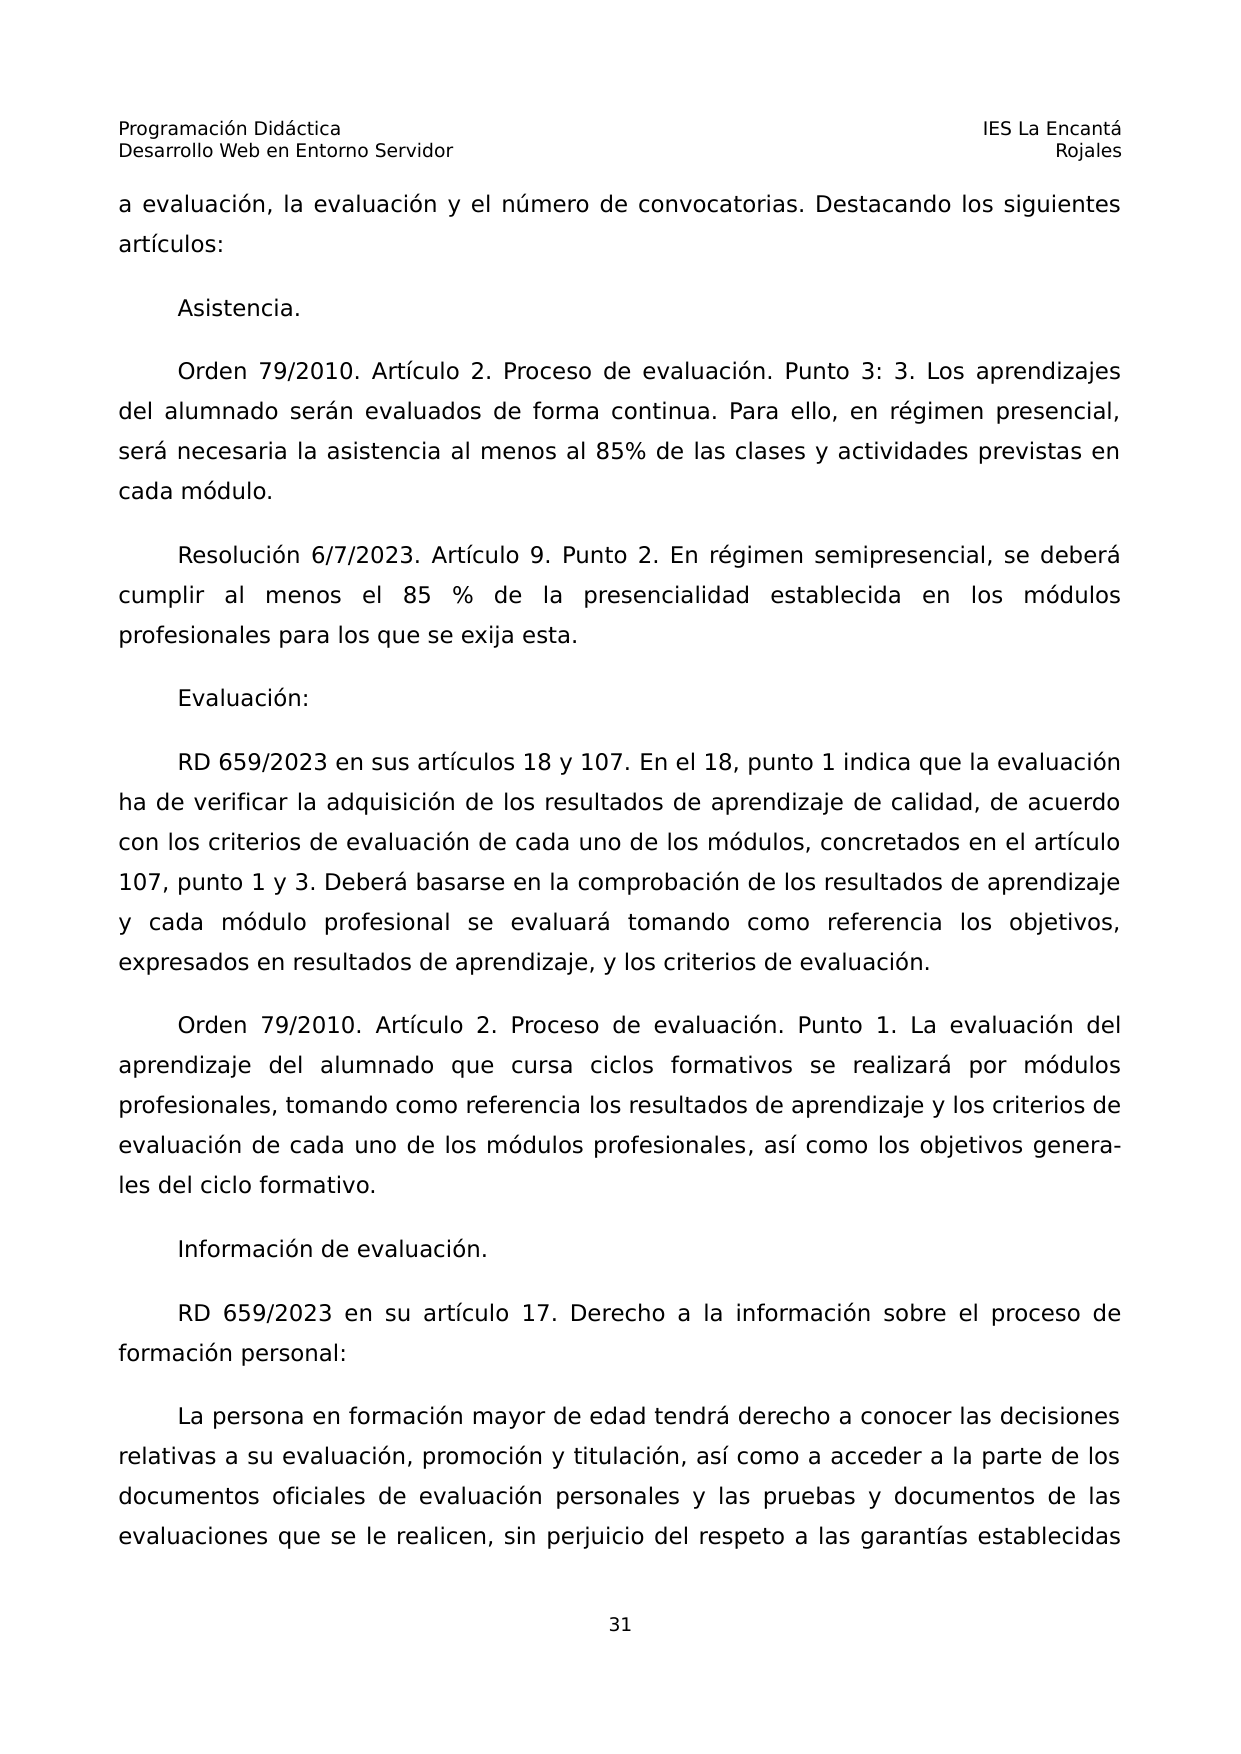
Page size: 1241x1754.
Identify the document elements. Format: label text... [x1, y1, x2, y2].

text a evaluación, la evaluación y el número de convocatorias. Destacando los siguientes artículos: [118, 191, 1122, 258]
text Orden 79/2010. Artículo 2. Proceso de evaluación. Punto 1. La evaluación del aprendizaje del alumnado que cursa ciclos formativos se realizará por módulos profesionales, tomando como referencia los resultados de aprendizaje y los criterios de evaluación de cada uno de los módulos profesionales, así como los objetivos genera-les del ciclo formativo. [118, 1013, 1122, 1199]
text RD 659/2023 en su artículo 17. Derecho a la información sobre el proceso de formación personal: [118, 1300, 1122, 1366]
text Información de evaluación. [118, 1236, 1122, 1263]
text Asistencia. [118, 295, 1122, 322]
text Orden 79/2010. Artículo 2. Proceso de evaluación. Punto 3: 3. Los aprendizajes del alumnado serán evaluados de forma continua. Para ello, en régimen presencial, será necesaria la asistencia al menos al 85% de las clases y actividades previstas en cada módulo. [118, 358, 1122, 505]
text La persona en formación mayor de edad tendrá derecho a conocer las decisiones relativas a su evaluación, promoción y titulación, así como a acceder a la parte de los documentos oficiales de evaluación personales y las pruebas y documentos de las evaluaciones que se le realicen, sin perjuicio del respeto a las garantías establecidas [118, 1403, 1122, 1550]
text Resolución 6/7/2023. Artículo 9. Punto 2. En régimen semipresencial, se deberá cumplir al menos el 85 % de la presencialidad establecida en los módulos profesionales para los que se exija esta. [118, 542, 1122, 649]
text RD 659/2023 en sus artículos 18 y 107. En el 18, punto 1 indica que la evaluación ha de verificar la adquisición de los resultados de aprendizaje de calidad, de acuerdo con los criterios de evaluación de cada uno de los módulos, concretados en el artículo 107, punto 1 y 3. Deberá basarse en la comprobación de los resultados de aprendizaje y cada módulo profesional se evaluará tomando como referencia los objetivos, expresados en resultados de aprendizaje, y los criterios de evaluación. [118, 749, 1122, 976]
text Evaluación: [118, 686, 1122, 712]
